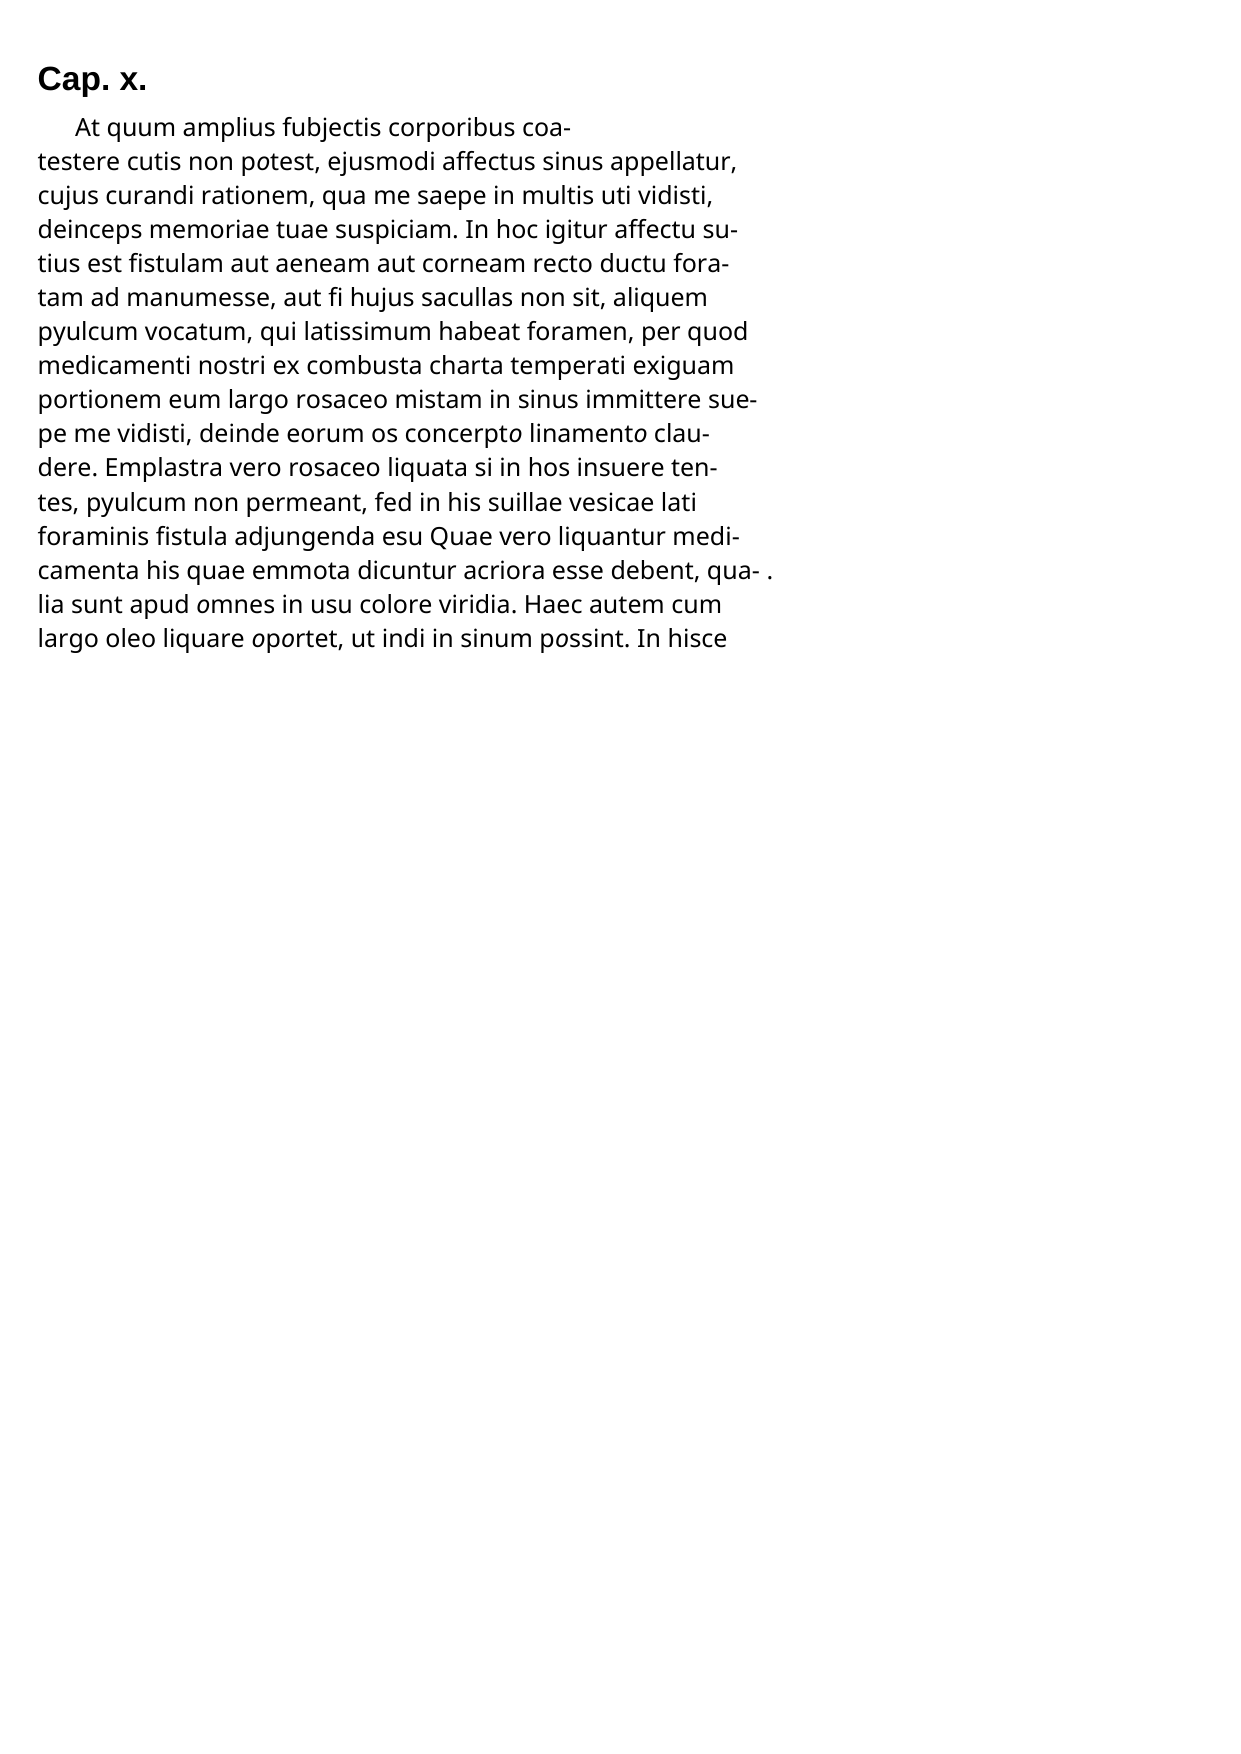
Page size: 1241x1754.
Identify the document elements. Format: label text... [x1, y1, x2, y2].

subtitle Cap. x. [37, 58, 1203, 97]
text At quum amplius fubjectis corporibus coa- testere cutis non potest, ejusmodi affectus sinus appellatur, cujus curandi rationem, qua me saepe in multis uti vidisti, deinceps memoriae tuae suspiciam. In hoc igitur affectu su- tius est fistulam aut aeneam aut corneam recto ductu fora- tam ad manumesse, aut fi hujus sacullas non sit, aliquem pyulcum vocatum, qui latissimum habeat foramen, per quod medicamenti nostri ex combusta charta temperati exiguam portionem eum largo rosaceo mistam in sinus immittere sue- pe me vidisti, deinde eorum os concerpto linamento clau- dere. Emplastra vero rosaceo liquata si in hos insuere ten- tes, pyulcum non permeant, fed in his suillae vesicae lati foraminis fistula adjungenda esu Quae vero liquantur medi- camenta his quae emmota dicuntur acriora esse debent, qua- . lia sunt apud omnes in usu colore viridia. Haec autem cum largo oleo liquare oportet, ut indi in sinum possint. In hisce [37, 109, 1203, 654]
